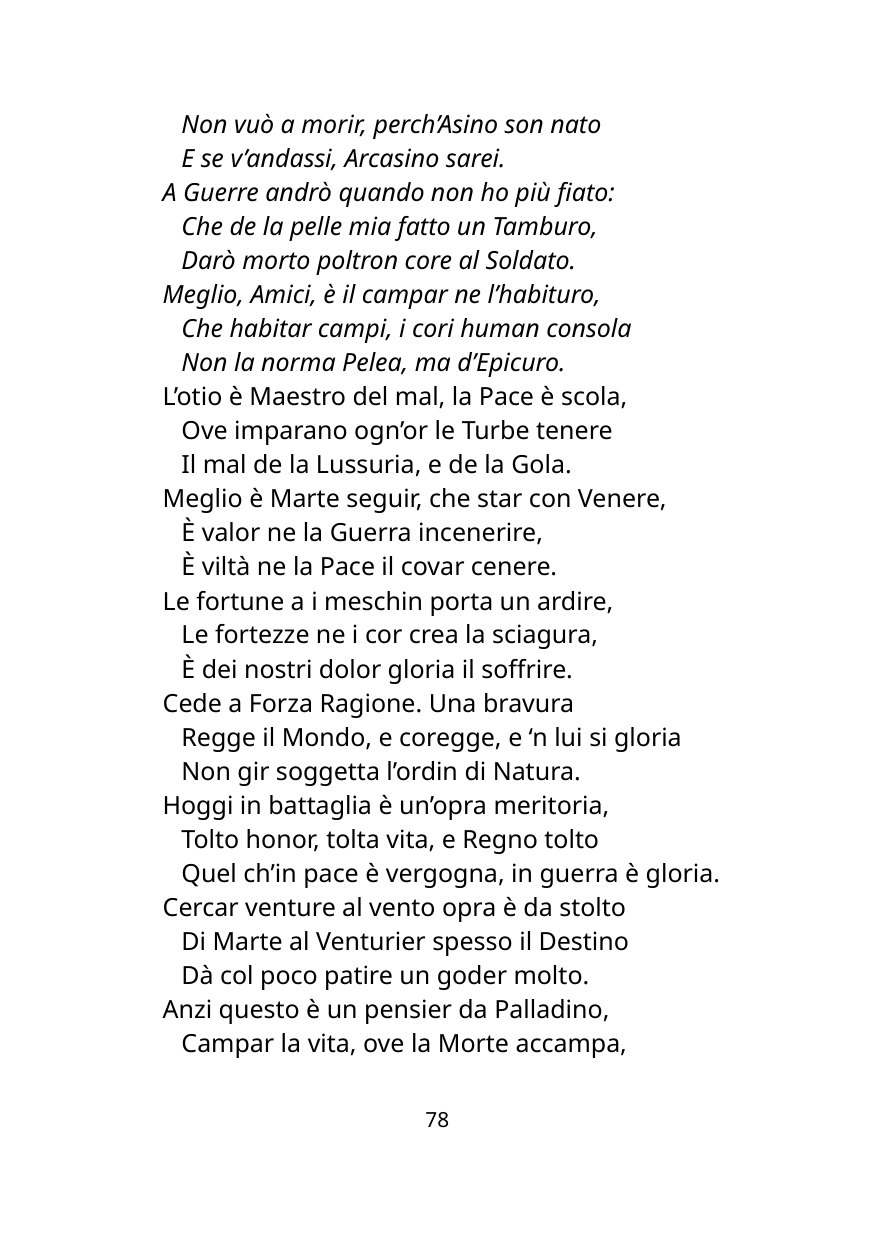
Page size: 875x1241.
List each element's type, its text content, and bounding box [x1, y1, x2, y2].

subtitle Le fortune a i meschin porta un ardire, [162, 583, 768, 617]
text Che de la pelle mia fatto un Tamburo, [106, 208, 768, 242]
subtitle Cercar venture al vento opra è da stolto [162, 890, 768, 924]
subtitle Hoggi in battaglia è un’opra meritoria, [162, 787, 768, 822]
text E se v’andassi, Arcasino sarei. [106, 140, 768, 174]
text Non gir soggetta l’ordin di Natura. [106, 753, 768, 787]
text Campar la vita, ove la Morte accampa, [106, 1026, 768, 1060]
subtitle A Guerre andrò quando non ho più fiato: [162, 174, 768, 208]
text È viltà ne la Pace il covar cenere. [106, 549, 768, 583]
text Di Marte al Venturier spesso il Destino [106, 924, 768, 958]
text Dà col poco patire un goder molto. [106, 958, 768, 992]
subtitle Anzi questo è un pensier da Palladino, [162, 992, 768, 1026]
text Tolto honor, tolta vita, e Regno tolto [106, 822, 768, 856]
subtitle L’otio è Maestro del mal, la Pace è scola, [162, 379, 768, 413]
text Darò morto poltron core al Soldato. [106, 242, 768, 277]
text Le fortezze ne i cor crea la sciagura, [106, 617, 768, 651]
text Ove imparano ogn’or le Turbe tenere [106, 413, 768, 447]
text Non vuò a morir, perch’Asino son nato [106, 106, 768, 140]
text Che habitar campi, i cori human consola [106, 311, 768, 345]
subtitle Meglio è Marte seguir, che star con Venere, [162, 481, 768, 515]
text È dei nostri dolor gloria il soffrire. [106, 651, 768, 685]
subtitle Meglio, Amici, è il campar ne l’habituro, [162, 277, 768, 311]
text Regge il Mondo, e coregge, e ‘n lui si gloria [106, 719, 768, 753]
text È valor ne la Guerra incenerire, [106, 515, 768, 549]
subtitle Cede a Forza Ragione. Una bravura [162, 685, 768, 719]
text Non la norma Pelea, ma d’Epicuro. [106, 345, 768, 379]
text Il mal de la Lussuria, e de la Gola. [106, 447, 768, 481]
text Quel ch’in pace è vergogna, in guerra è gloria. [106, 856, 768, 890]
